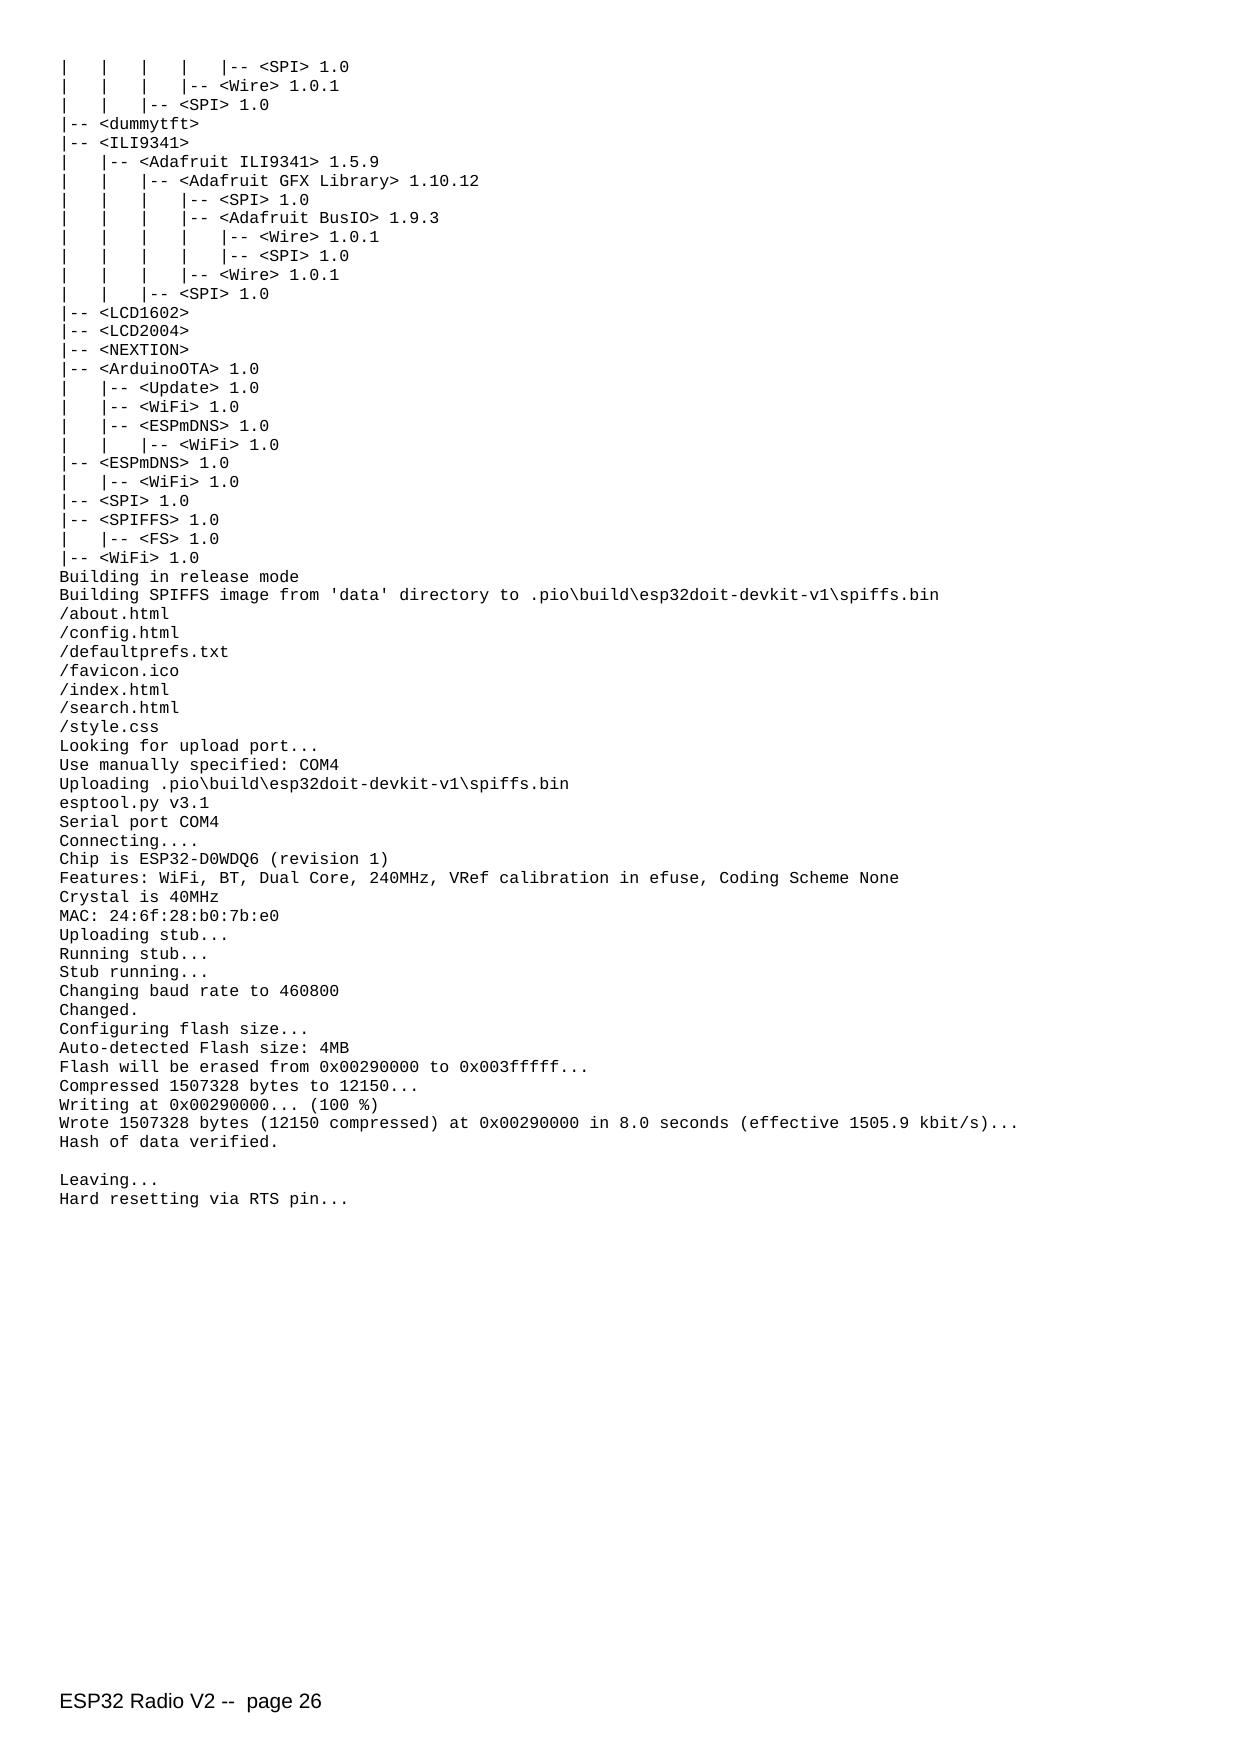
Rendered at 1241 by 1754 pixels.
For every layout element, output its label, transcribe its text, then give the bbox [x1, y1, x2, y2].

text |-- <SPI> 1.0 [59, 493, 1181, 512]
text | | |-- <SPI> 1.0 [59, 97, 1181, 116]
text Features: WiFi, BT, Dual Core, 240MHz, VRef calibration in efuse, Coding Scheme None [59, 870, 1181, 889]
text |-- <LCD1602> [59, 304, 1181, 323]
text | | | |-- <Wire> 1.0.1 [59, 78, 1181, 97]
text Writing at 0x00290000... (100 %) [59, 1096, 1181, 1115]
text | | | | |-- <SPI> 1.0 [59, 59, 1181, 78]
text | | | |-- <Wire> 1.0.1 [59, 266, 1181, 285]
text /style.css [59, 719, 1181, 738]
text | |-- <Adafruit ILI9341> 1.5.9 [59, 153, 1181, 172]
text |-- <ArduinoOTA> 1.0 [59, 361, 1181, 379]
text Looking for upload port... [59, 738, 1181, 757]
text Leaving... [59, 1171, 1181, 1190]
text Connecting.... [59, 832, 1181, 851]
text Crystal is 40MHz [59, 889, 1181, 907]
text | | | |-- <Adafruit BusIO> 1.9.3 [59, 210, 1181, 229]
text /favicon.ico [59, 662, 1181, 681]
text Compressed 1507328 bytes to 12150... [59, 1077, 1181, 1096]
text Changing baud rate to 460800 [59, 983, 1181, 1002]
text Serial port COM4 [59, 813, 1181, 832]
text |-- <SPIFFS> 1.0 [59, 512, 1181, 530]
text Uploading stub... [59, 926, 1181, 945]
text Chip is ESP32-D0WDQ6 (revision 1) [59, 851, 1181, 870]
text |-- <WiFi> 1.0 [59, 549, 1181, 568]
text /index.html [59, 681, 1181, 700]
text |-- <NEXTION> [59, 342, 1181, 361]
text Wrote 1507328 bytes (12150 compressed) at 0x00290000 in 8.0 seconds (effective 1505.9 kbit/s)... [59, 1115, 1181, 1134]
text | |-- <ESPmDNS> 1.0 [59, 417, 1181, 436]
text Use manually specified: COM4 [59, 757, 1181, 776]
text /config.html [59, 625, 1181, 643]
text /about.html [59, 606, 1181, 625]
text | | |-- <Adafruit GFX Library> 1.10.12 [59, 172, 1181, 191]
text Building in release mode [59, 568, 1181, 587]
text |-- <dummytft> [59, 116, 1181, 134]
text Running stub... [59, 945, 1181, 964]
text | |-- <Update> 1.0 [59, 379, 1181, 398]
text /defaultprefs.txt [59, 643, 1181, 662]
text Configuring flash size... [59, 1021, 1181, 1039]
text |-- <ESPmDNS> 1.0 [59, 455, 1181, 474]
text |-- <LCD2004> [59, 323, 1181, 342]
text Hash of data verified. [59, 1134, 1181, 1153]
text | | | | |-- <Wire> 1.0.1 [59, 229, 1181, 248]
text esptool.py v3.1 [59, 794, 1181, 813]
text | |-- <WiFi> 1.0 [59, 398, 1181, 417]
text MAC: 24:6f:28:b0:7b:e0 [59, 907, 1181, 926]
text Stub running... [59, 964, 1181, 983]
text Hard resetting via RTS pin... [59, 1190, 1181, 1209]
text Auto-detected Flash size: 4MB [59, 1039, 1181, 1058]
text | |-- <WiFi> 1.0 [59, 474, 1181, 493]
text /search.html [59, 700, 1181, 719]
text Building SPIFFS image from 'data' directory to .pio\build\esp32doit-devkit-v1\spiffs.bin [59, 587, 1181, 606]
text | | |-- <WiFi> 1.0 [59, 436, 1181, 455]
text | | | |-- <SPI> 1.0 [59, 191, 1181, 210]
text Flash will be erased from 0x00290000 to 0x003fffff... [59, 1058, 1181, 1077]
text | | |-- <SPI> 1.0 [59, 285, 1181, 304]
text Changed. [59, 1002, 1181, 1021]
text Uploading .pio\build\esp32doit-devkit-v1\spiffs.bin [59, 776, 1181, 794]
text | |-- <FS> 1.0 [59, 530, 1181, 549]
text | | | | |-- <SPI> 1.0 [59, 248, 1181, 266]
text |-- <ILI9341> [59, 134, 1181, 153]
